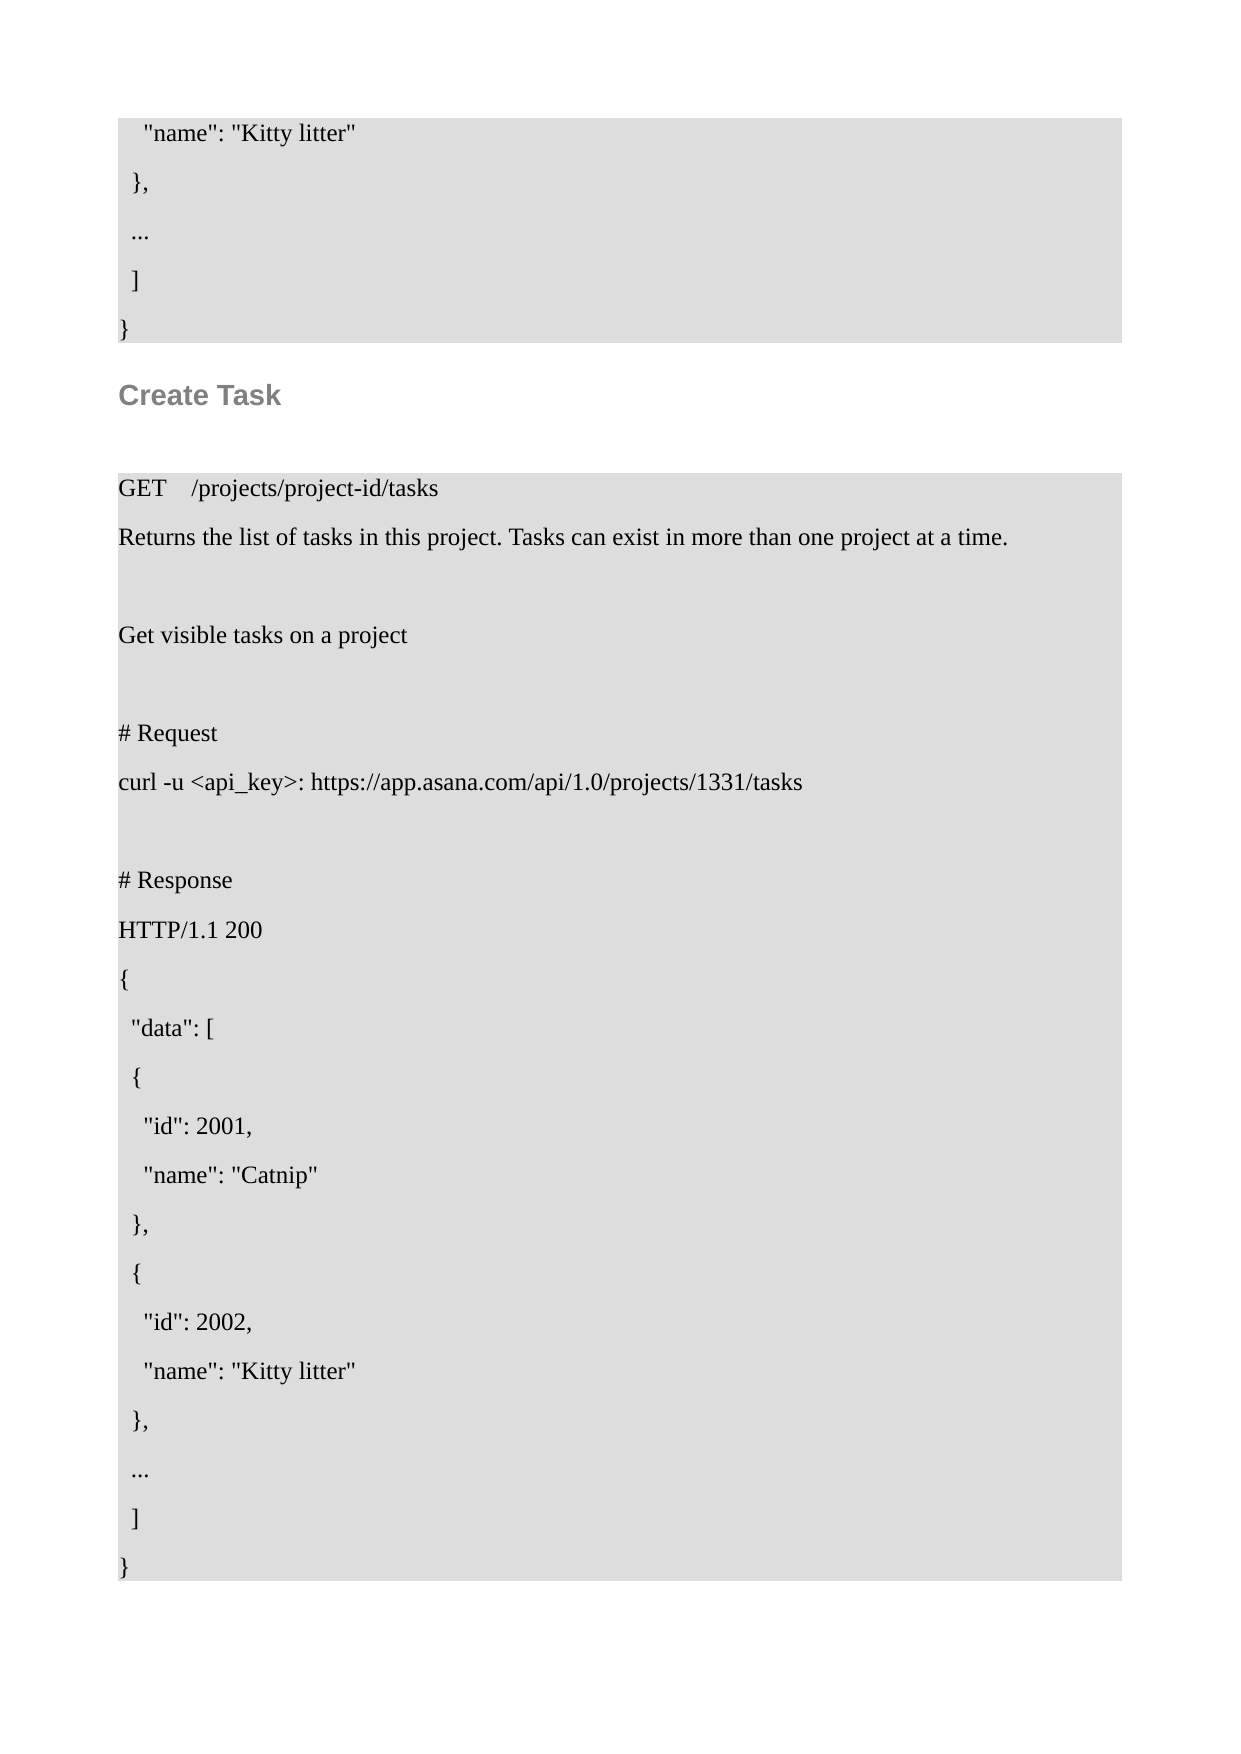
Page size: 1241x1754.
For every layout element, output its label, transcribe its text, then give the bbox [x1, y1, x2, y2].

text ] [118, 265, 1122, 294]
text ] [118, 1503, 1122, 1532]
text ... [118, 216, 1122, 245]
text # Request [118, 718, 1122, 747]
text curl -u <api_key>: https://app.asana.com/api/1.0/projects/1331/tasks [118, 767, 1122, 796]
text # Response [118, 866, 1122, 894]
text "id": 2002, [118, 1307, 1122, 1336]
text Returns the list of tasks in this project. Tasks can exist in more than one project at a time. [118, 522, 1122, 551]
text GET /projects/project-id/tasks [118, 473, 1122, 502]
subtitle Create Task [118, 378, 1122, 412]
text "data": [ [118, 1013, 1122, 1042]
text } [118, 1552, 1122, 1581]
text "id": 2001, [118, 1111, 1122, 1140]
text }, [118, 1209, 1122, 1238]
text { [118, 1258, 1122, 1287]
text { [118, 964, 1122, 992]
text "name": "Catnip" [118, 1160, 1122, 1189]
text } [118, 314, 1122, 343]
text Get visible tasks on a project [118, 620, 1122, 649]
text "name": "Kitty litter" [118, 118, 1122, 147]
text ... [118, 1454, 1122, 1483]
text "name": "Kitty litter" [118, 1356, 1122, 1385]
text { [118, 1062, 1122, 1091]
text }, [118, 1405, 1122, 1434]
text HTTP/1.1 200 [118, 915, 1122, 943]
text }, [118, 167, 1122, 196]
